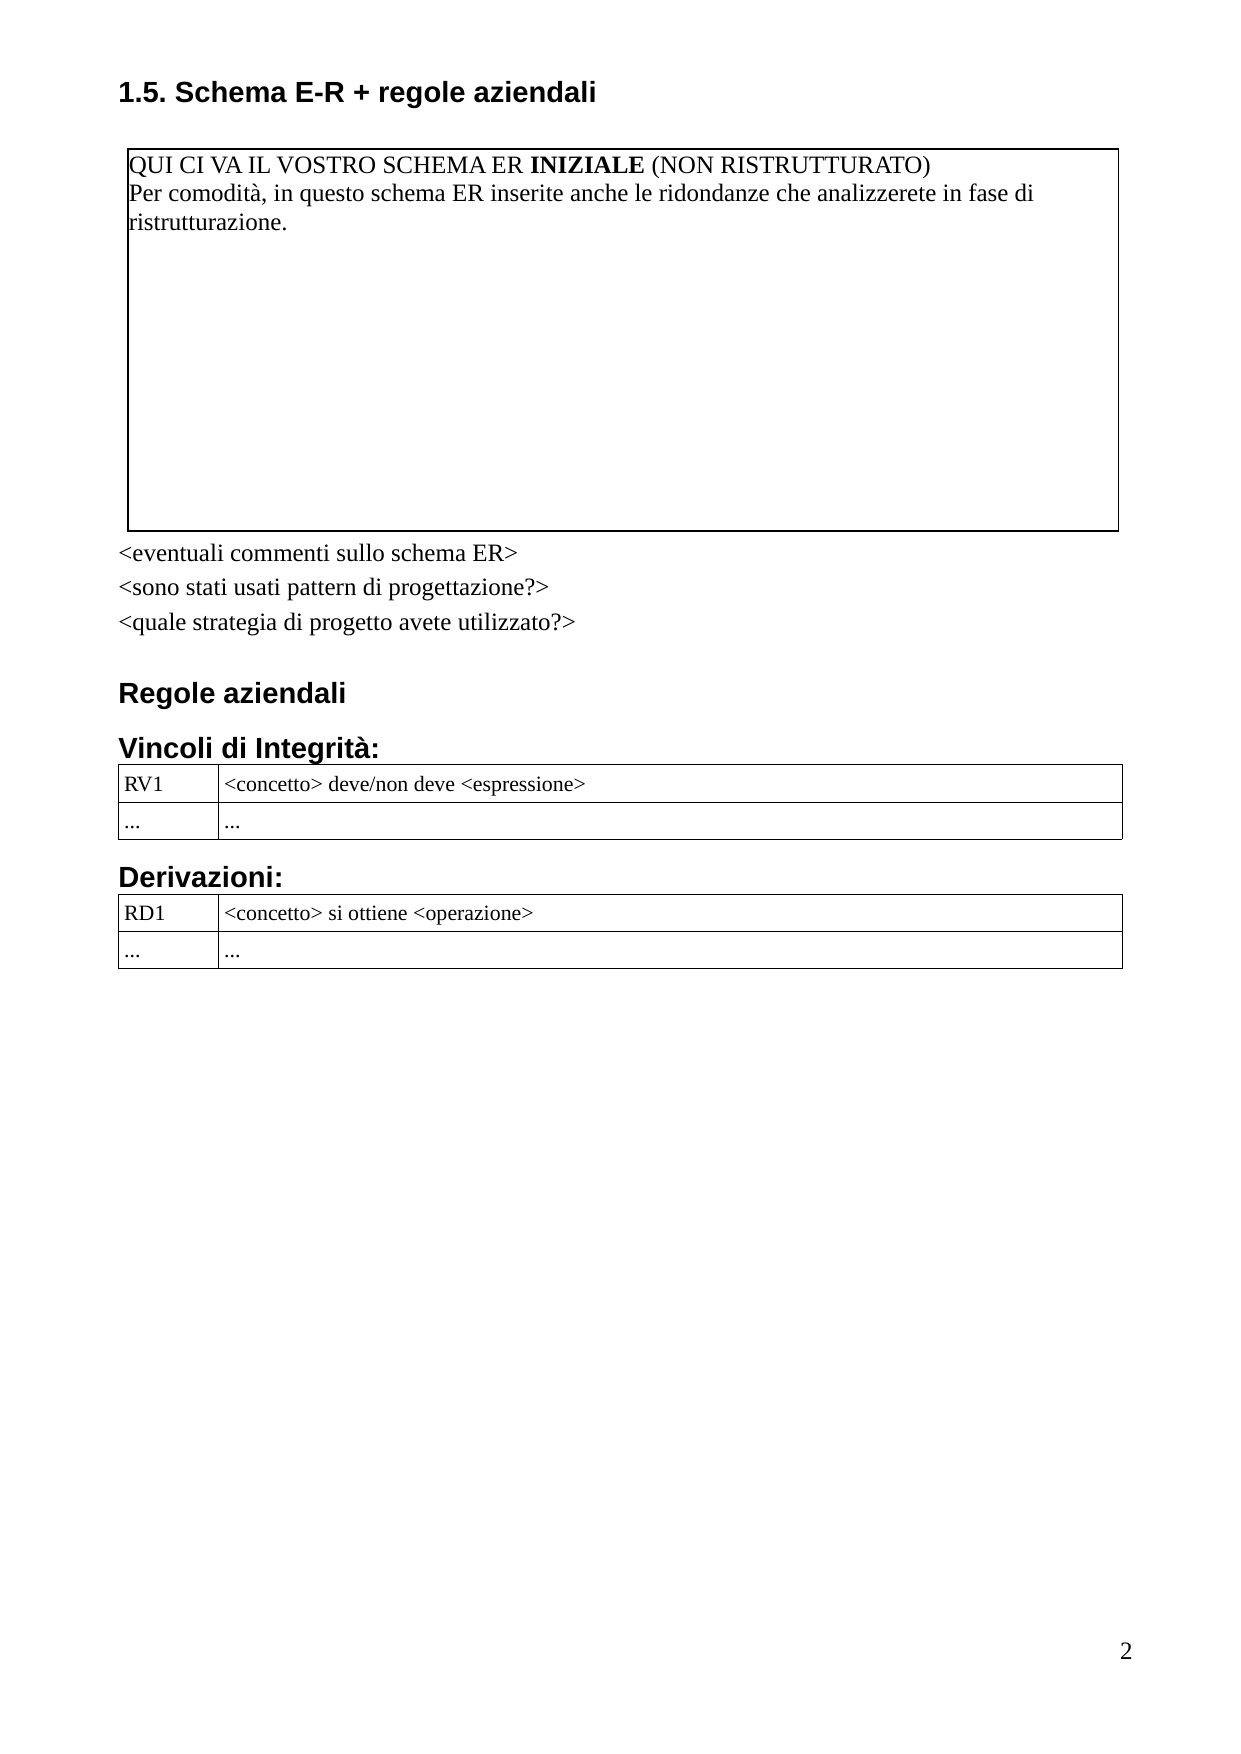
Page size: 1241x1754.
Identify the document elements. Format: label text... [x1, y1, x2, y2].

subtitle Regole aziendali [118, 676, 1122, 710]
text Per comodità, in questo schema ER inserite anche le ridondanze che analizzerete in fase di ristrutturazione. [129, 178, 1118, 236]
table_header RD1 [119, 895, 218, 931]
table_cell ... [219, 932, 1122, 968]
subtitle Derivazioni: [118, 860, 1122, 894]
table_header RV1 [119, 765, 218, 802]
text <eventuali commenti sullo schema ER> <sono stati usati pattern di progettazione?> <quale strategia di progetto avete utilizzato?> [118, 121, 1122, 635]
table_cell ... [119, 932, 218, 968]
table_header <concetto> si ottiene <operazione> [219, 895, 1122, 931]
table_cell ... [119, 803, 218, 839]
table_cell ... [219, 803, 1122, 839]
subtitle Vincoli di Integrità: [118, 731, 1122, 764]
subtitle 1.5. Schema E-R + regole aziendali [118, 75, 1122, 108]
text QUI CI VA IL VOSTRO SCHEMA ER INIZIALE (NON RISTRUTTURATO) [129, 150, 1118, 178]
table_header <concetto> deve/non deve <espressione> [219, 765, 1122, 802]
